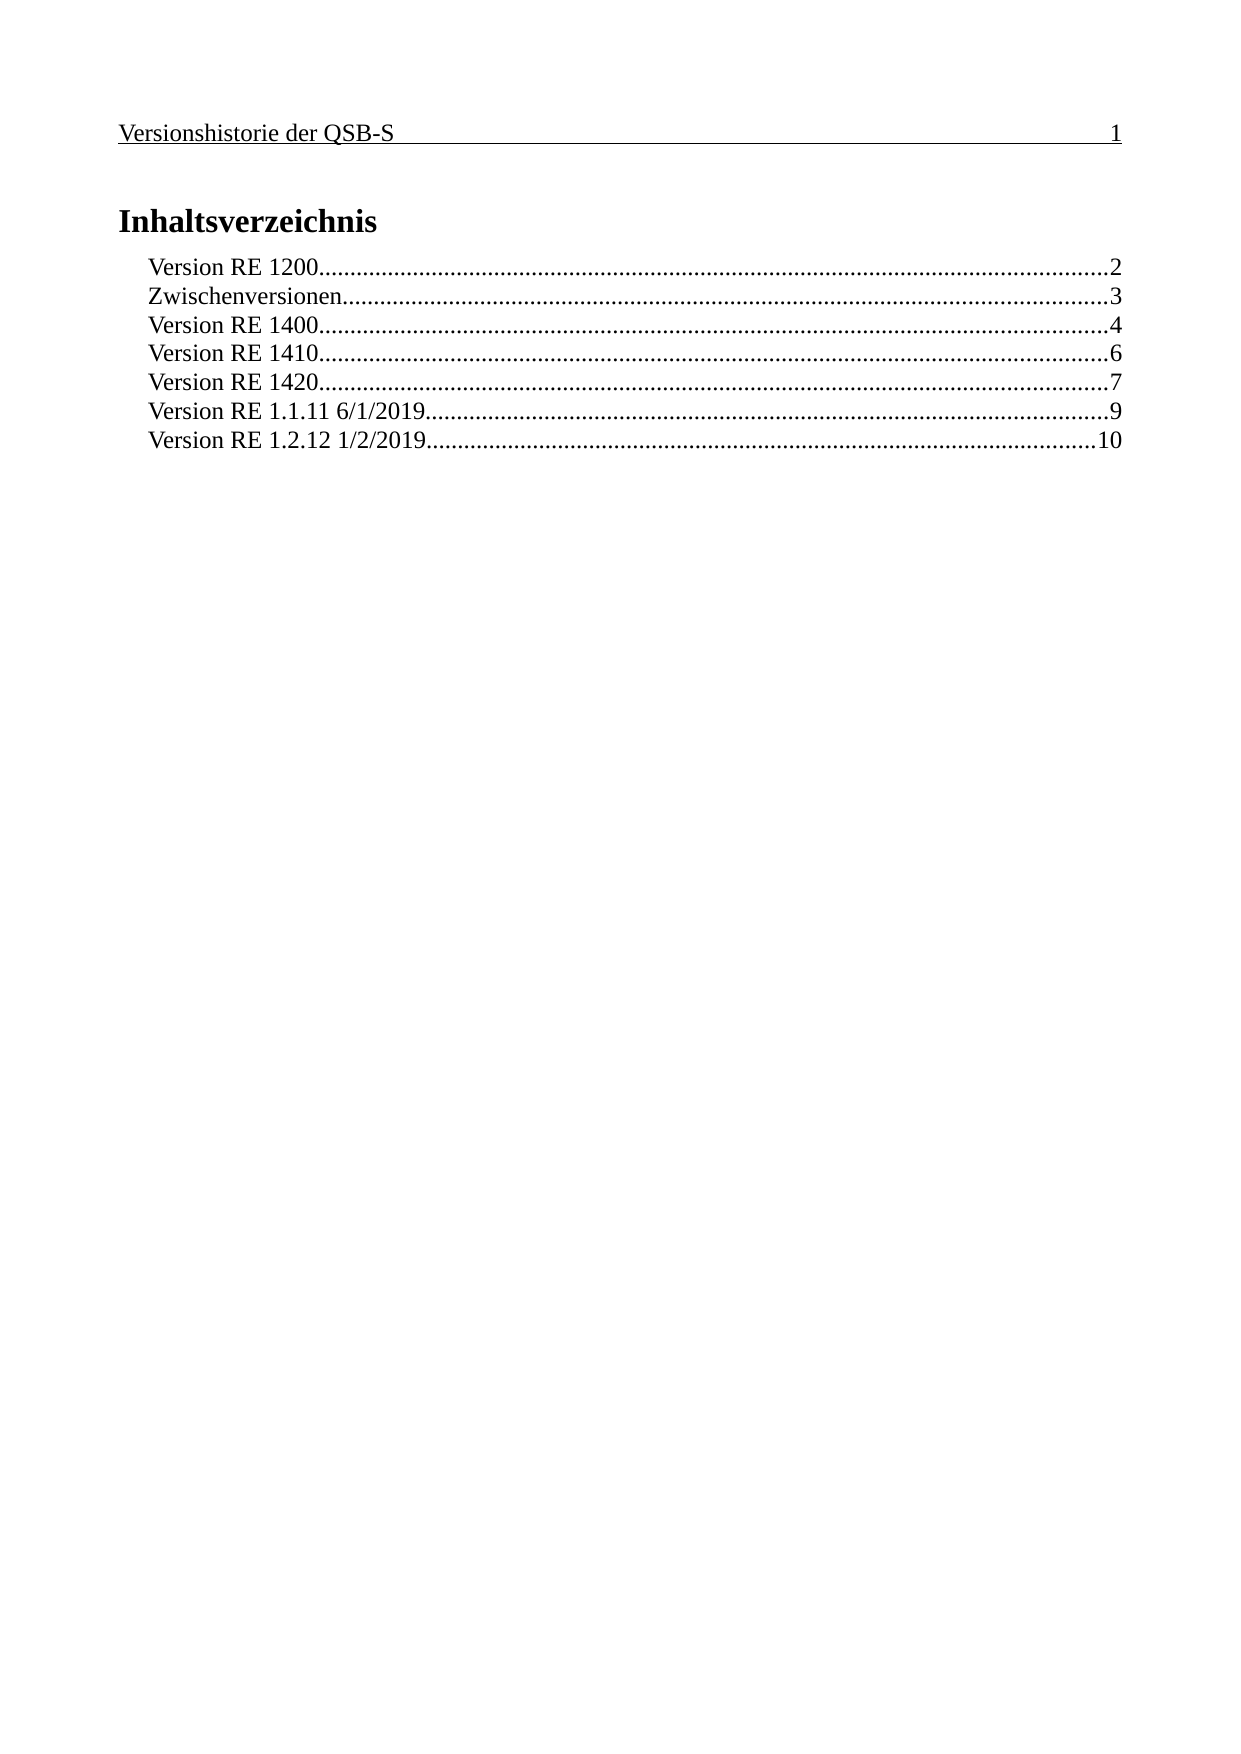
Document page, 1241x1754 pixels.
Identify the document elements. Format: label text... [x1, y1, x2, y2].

text Version RE 1410 6 [148, 338, 1122, 367]
text Version RE 1200 2 [148, 252, 1122, 281]
text Version RE 1400 4 [148, 310, 1122, 338]
text Version RE 1420 7 [148, 367, 1122, 396]
text Version RE 1.2.12 1/2/2019 10 [148, 425, 1122, 453]
text Zwischenversionen 3 [148, 281, 1122, 310]
subtitle Inhaltsverzeichnis [118, 201, 1122, 240]
text Version RE 1.1.11 6/1/2019 9 [148, 396, 1122, 425]
